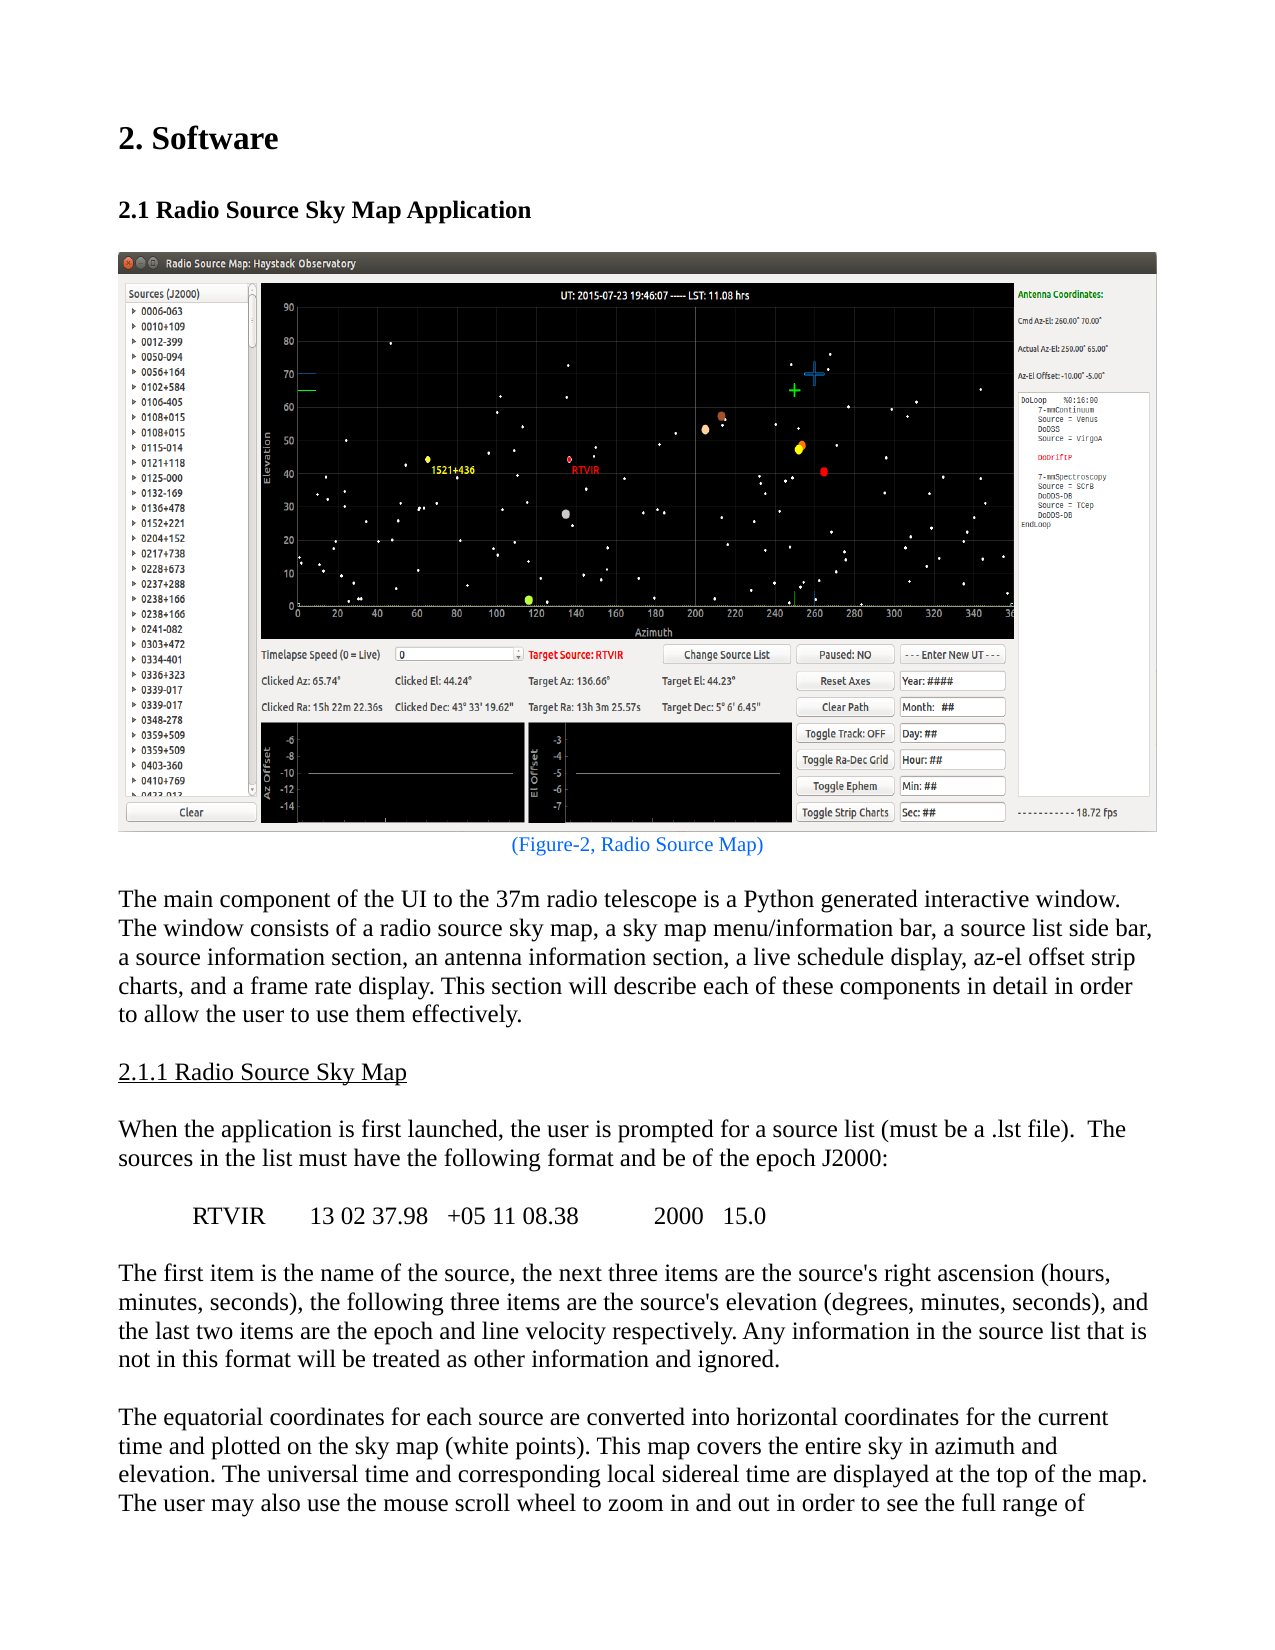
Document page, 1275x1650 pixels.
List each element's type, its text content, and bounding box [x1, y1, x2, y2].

text The main component of the UI to the 37m radio telescope is a Python generated interactive window. The window consists of a radio source sky map, a sky map menu/information bar, a source list side bar, a source information section, an antenna information section, a live schedule display, az-el offset strip charts, and a frame rate display. This section will describe each of these components in detail in order to allow the user to use them effectively. [118, 884, 1157, 1028]
text 2.1.1 Radio Source Sky Map [118, 1057, 1157, 1086]
picture [118, 252, 1157, 832]
text 2.1 Radio Source Sky Map Application [118, 195, 1157, 223]
text When the application is first launched, the user is prompted for a source list (must be a .lst file). The sources in the list must have the following format and be of the epoch J2000: [118, 1114, 1157, 1172]
text The first item is the name of the source, the next three items are the source's right ascension (hours, minutes, seconds), the following three items are the source's elevation (degrees, minutes, seconds), and the last two items are the epoch and line velocity respectively. Any information in the source list that is not in this format will be treated as other information and ignored. [118, 1258, 1157, 1373]
text RTVIR 13 02 37.98 +05 11 08.38 2000 15.0 [118, 1201, 1157, 1229]
text 2. Software [118, 118, 1157, 156]
text (Figure-2, Radio Source Map) [118, 832, 1157, 856]
text The equatorial coordinates for each source are converted into horizontal coordinates for the current time and plotted on the sky map (white points). This map covers the entire sky in azimuth and elevation. The universal time and corresponding local sidereal time are displayed at the top of the map. The user may also use the mouse scroll wheel to zoom in and out in order to see the full range of [118, 1402, 1157, 1517]
